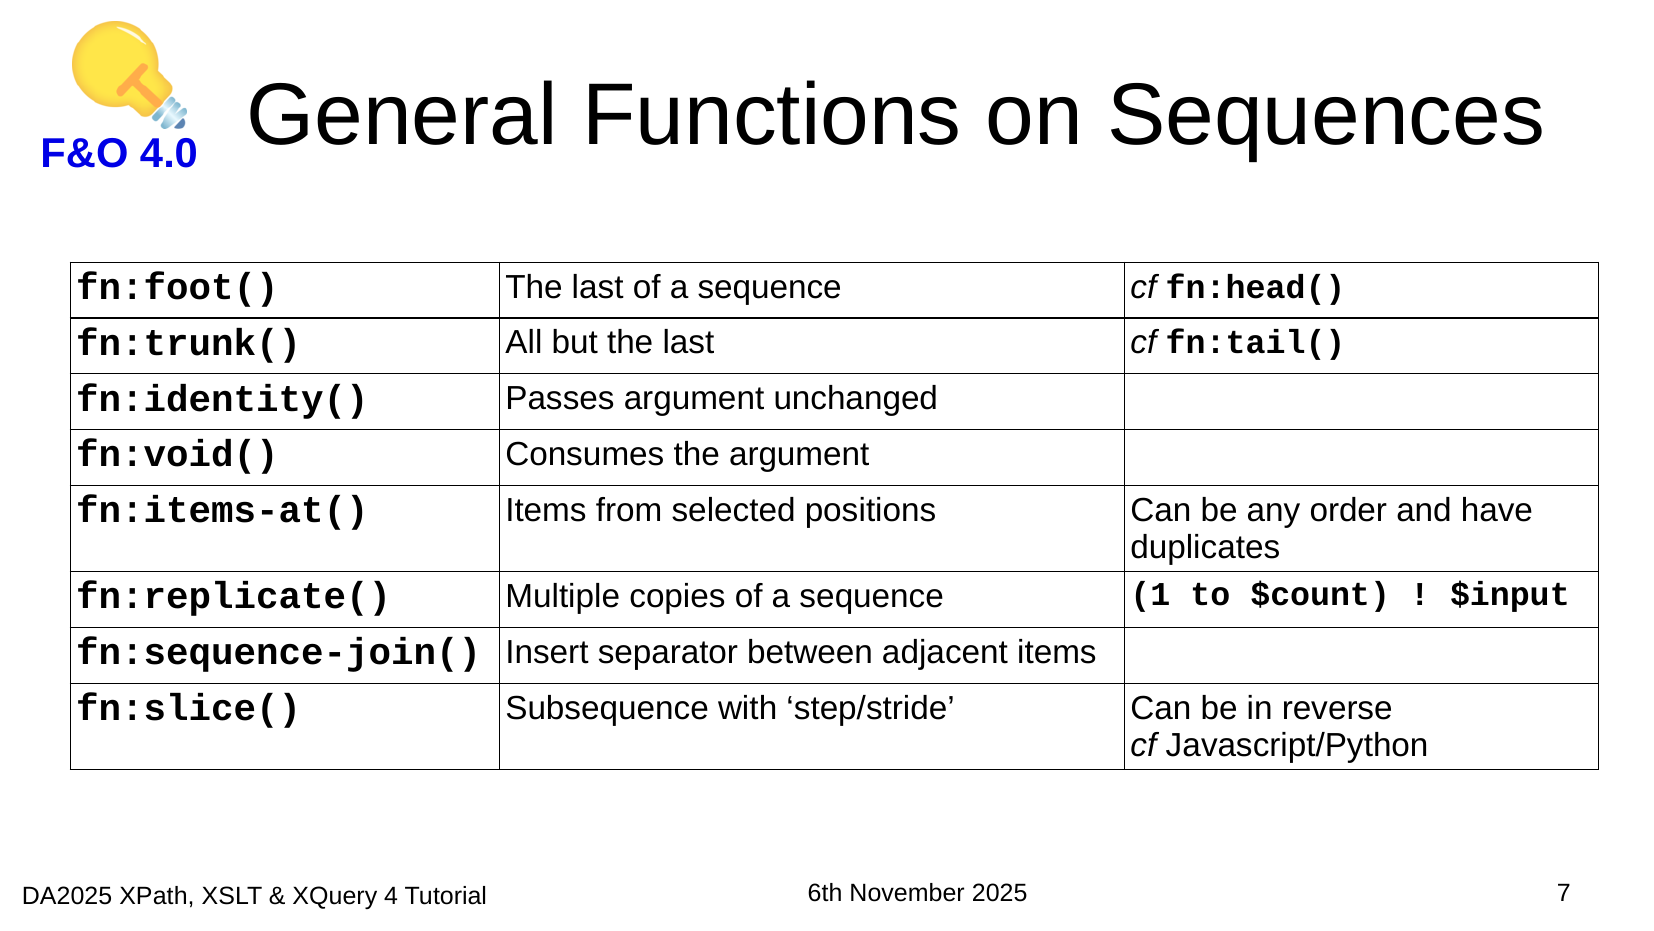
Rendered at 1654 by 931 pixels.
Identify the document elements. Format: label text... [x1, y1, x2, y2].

table_cell cf fn:tail() [1125, 319, 1598, 373]
table_cell Subsequence with ‘step/stride’ [500, 684, 1124, 769]
table_cell Insert separator between adjacent items [500, 628, 1124, 683]
table_cell fn:void() [71, 430, 499, 485]
table_cell All but the last [500, 319, 1124, 373]
table_cell fn:trunk() [71, 319, 499, 373]
table_cell fn:replicate() [71, 572, 499, 627]
table_header fn:foot() [71, 263, 499, 317]
table_cell Can be any order and have duplicates [1125, 486, 1598, 571]
table_cell fn:items-at() [71, 486, 499, 571]
table_cell fn:sequence-join() [71, 628, 499, 683]
table_cell [1125, 430, 1598, 485]
table_cell [1125, 628, 1598, 683]
table_cell Multiple copies of a sequence [500, 572, 1124, 627]
table_cell Items from selected positions [500, 486, 1124, 571]
table_cell [1125, 374, 1598, 429]
picture [72, 21, 187, 129]
table_header cf fn:head() [1125, 263, 1598, 317]
table_cell Passes argument unchanged [500, 374, 1124, 429]
title General Functions on Sequences [222, 37, 1571, 193]
table_cell fn:slice() [71, 684, 499, 769]
table_cell fn:identity() [71, 374, 499, 429]
table_cell Consumes the argument [500, 430, 1124, 485]
table_cell Can be in reverse cf Javascript/Python [1125, 684, 1598, 769]
table_header The last of a sequence [500, 263, 1124, 317]
table_cell (1 to $count) ! $input [1125, 572, 1598, 627]
